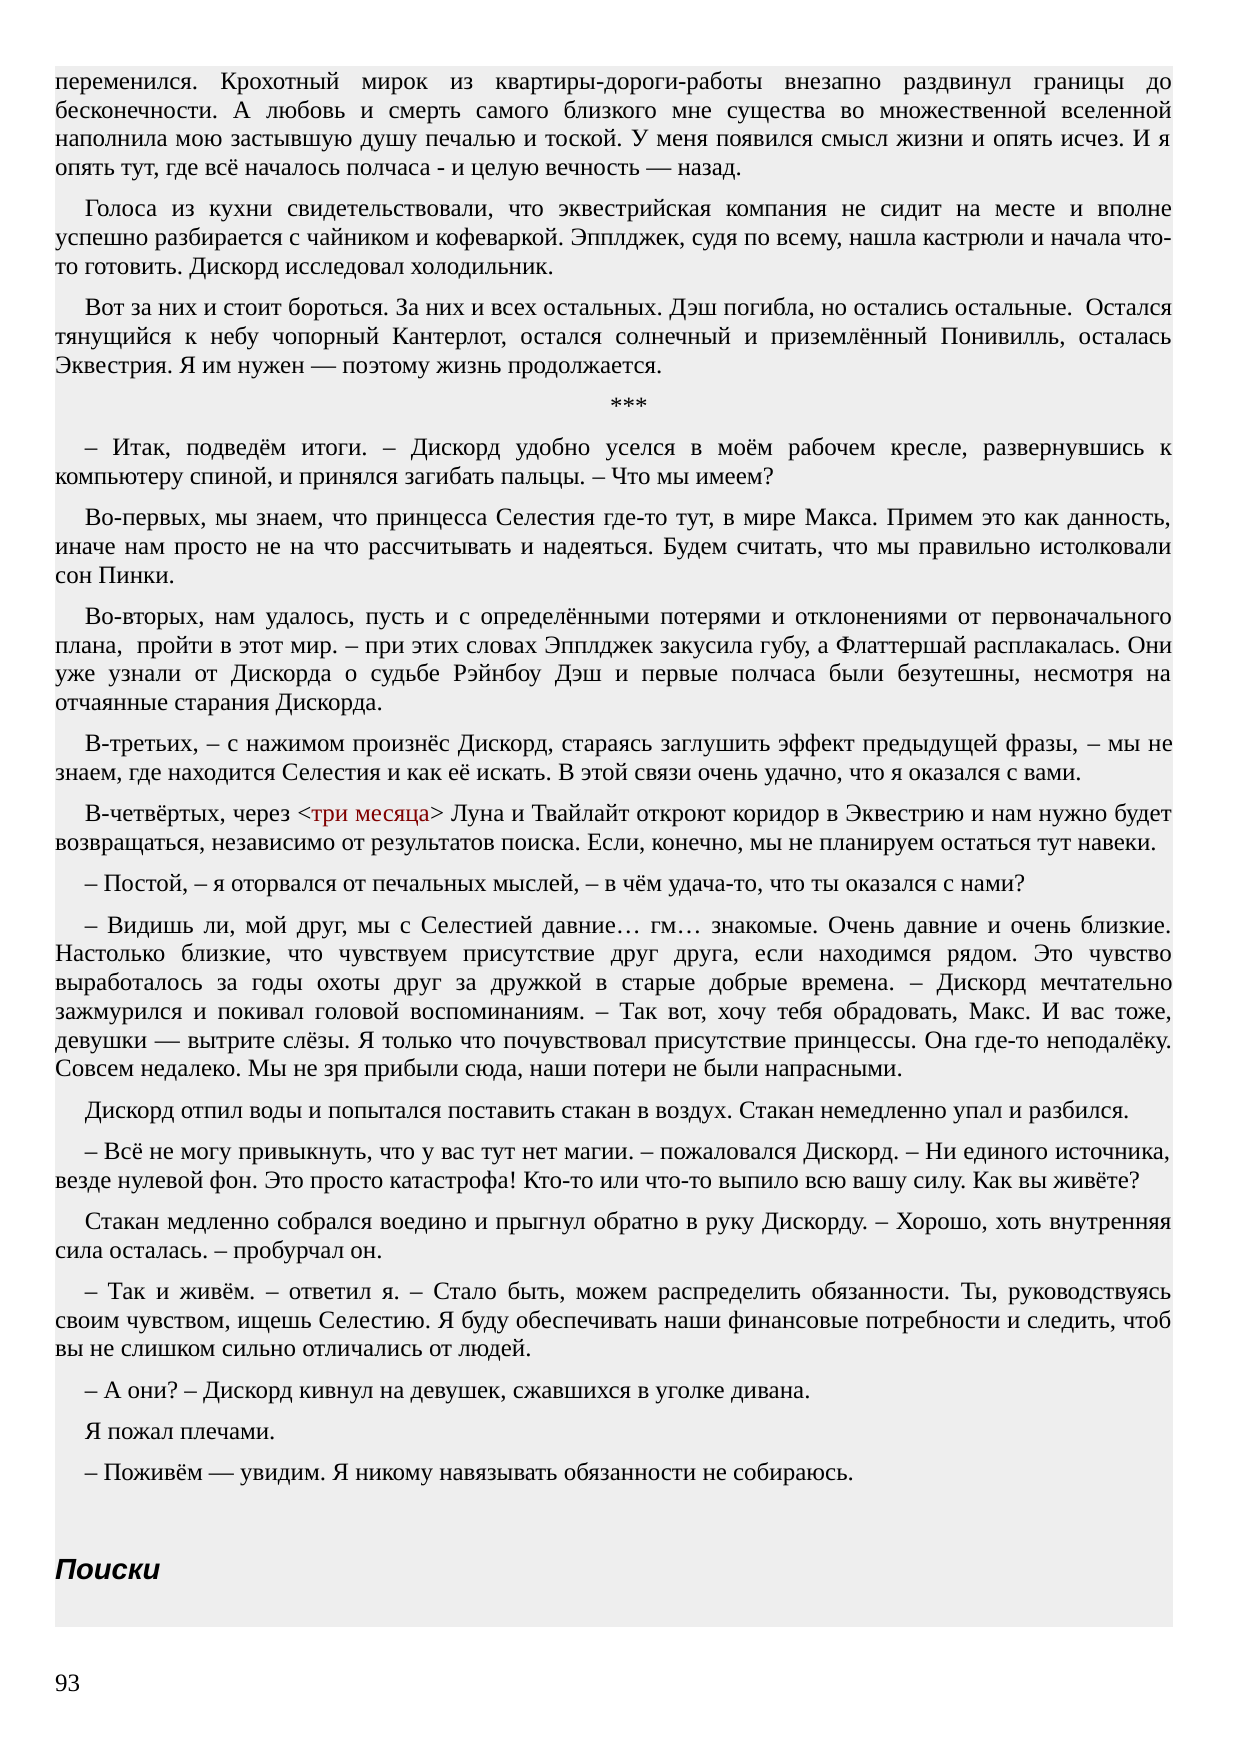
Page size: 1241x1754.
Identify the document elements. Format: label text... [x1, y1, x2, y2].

text переменился. Крохотный мирок из квартиры-дороги-работы внезапно раздвинул границы до бесконечности. А любовь и смерть самого близкого мне существа во множественной вселенной наполнила мою застывшую душу печалью и тоской. У меня появился смысл жизни и опять исчез. И я опять тут, где всё началось полчаса - и целую вечность — назад. [55, 66, 1173, 181]
text – Видишь ли, мой друг, мы с Селестией давние… гм… знакомые. Очень давние и очень близкие. Настолько близкие, что чувствуем присутствие друг друга, если находимся рядом. Это чувство выработалось за годы охоты друг за дружкой в старые добрые времена. – Дискорд мечтательно зажмурился и покивал головой воспоминаниям. – Так вот, хочу тебя обрадовать, Макс. И вас тоже, девушки — вытрите слёзы. Я только что почувствовал присутствие принцессы. Она где-то неподалёку. Совсем недалеко. Мы не зря прибыли сюда, наши потери не были напрасными. [55, 910, 1173, 1082]
text Голоса из кухни свидетельствовали, что эквестрийская компания не сидит на месте и вполне успешно разбирается с чайником и кофеваркой. Эпплджек, судя по всему, нашла кастрюли и начала что-то готовить. Дискорд исследовал холодильник. [55, 193, 1173, 280]
text В-четвёртых, через <три месяца> Луна и Твайлайт откроют коридор в Эквестрию и нам нужно будет возвращаться, независимо от результатов поиска. Если, конечно, мы не планируем остаться тут навеки. [55, 798, 1173, 856]
text Вот за них и стоит бороться. За них и всех остальных. Дэш погибла, но остались остальные. Остался тянущийся к небу чопорный Кантерлот, остался солнечный и приземлённый Понивилль, осталась Эквестрия. Я им нужен — поэтому жизнь продолжается. [55, 292, 1173, 378]
text *** [55, 391, 1173, 420]
text – Итак, подведём итоги. – Дискорд удобно уселся в моём рабочем кресле, развернувшись к компьютеру спиной, и принялся загибать пальцы. – Что мы имеем? [55, 432, 1173, 490]
text – Поживём — увидим. Я никому навязывать обязанности не собираюсь. [55, 1457, 1173, 1486]
text Дискорд отпил воды и попытался поставить стакан в воздух. Стакан немедленно упал и разбился. [55, 1095, 1173, 1123]
subtitle Поиски [55, 1552, 1173, 1586]
text В-третьих, – с нажимом произнёс Дискорд, стараясь заглушить эффект предыдущей фразы, – мы не знаем, где находится Селестия и как её искать. В этой связи очень удачно, что я оказался с вами. [55, 728, 1173, 786]
text Во-вторых, нам удалось, пусть и с определёнными потерями и отклонениями от первоначального плана, пройти в этот мир. – при этих словах Эпплджек закусила губу, а Флаттершай расплакалась. Они уже узнали от Дискорда о судьбе Рэйнбоу Дэш и первые полчаса были безутешны, несмотря на отчаянные старания Дискорда. [55, 601, 1173, 716]
text – Всё не могу привыкнуть, что у вас тут нет магии. – пожаловался Дискорд. – Ни единого источника, везде нулевой фон. Это просто катастрофа! Кто-то или что-то выпило всю вашу силу. Как вы живёте? [55, 1136, 1173, 1193]
text – А они? – Дискорд кивнул на девушек, сжавшихся в уголке дивана. [55, 1375, 1173, 1403]
text Во-первых, мы знаем, что принцесса Селестия где-то тут, в мире Макса. Примем это как данность, иначе нам просто не на что рассчитывать и надеяться. Будем считать, что мы правильно истолковали сон Пинки. [55, 502, 1173, 588]
text Стакан медленно собрался воедино и прыгнул обратно в руку Дискорду. – Хорошо, хоть внутренняя сила осталась. – пробурчал он. [55, 1206, 1173, 1263]
text Я пожал плечами. [55, 1416, 1173, 1445]
text – Так и живём. – ответил я. – Стало быть, можем распределить обязанности. Ты, руководствуясь своим чувством, ищешь Селестию. Я буду обеспечивать наши финансовые потребности и следить, чтоб вы не слишком сильно отличались от людей. [55, 1276, 1173, 1362]
text – Постой, – я оторвался от печальных мыслей, – в чём удача-то, что ты оказался с нами? [55, 868, 1173, 897]
